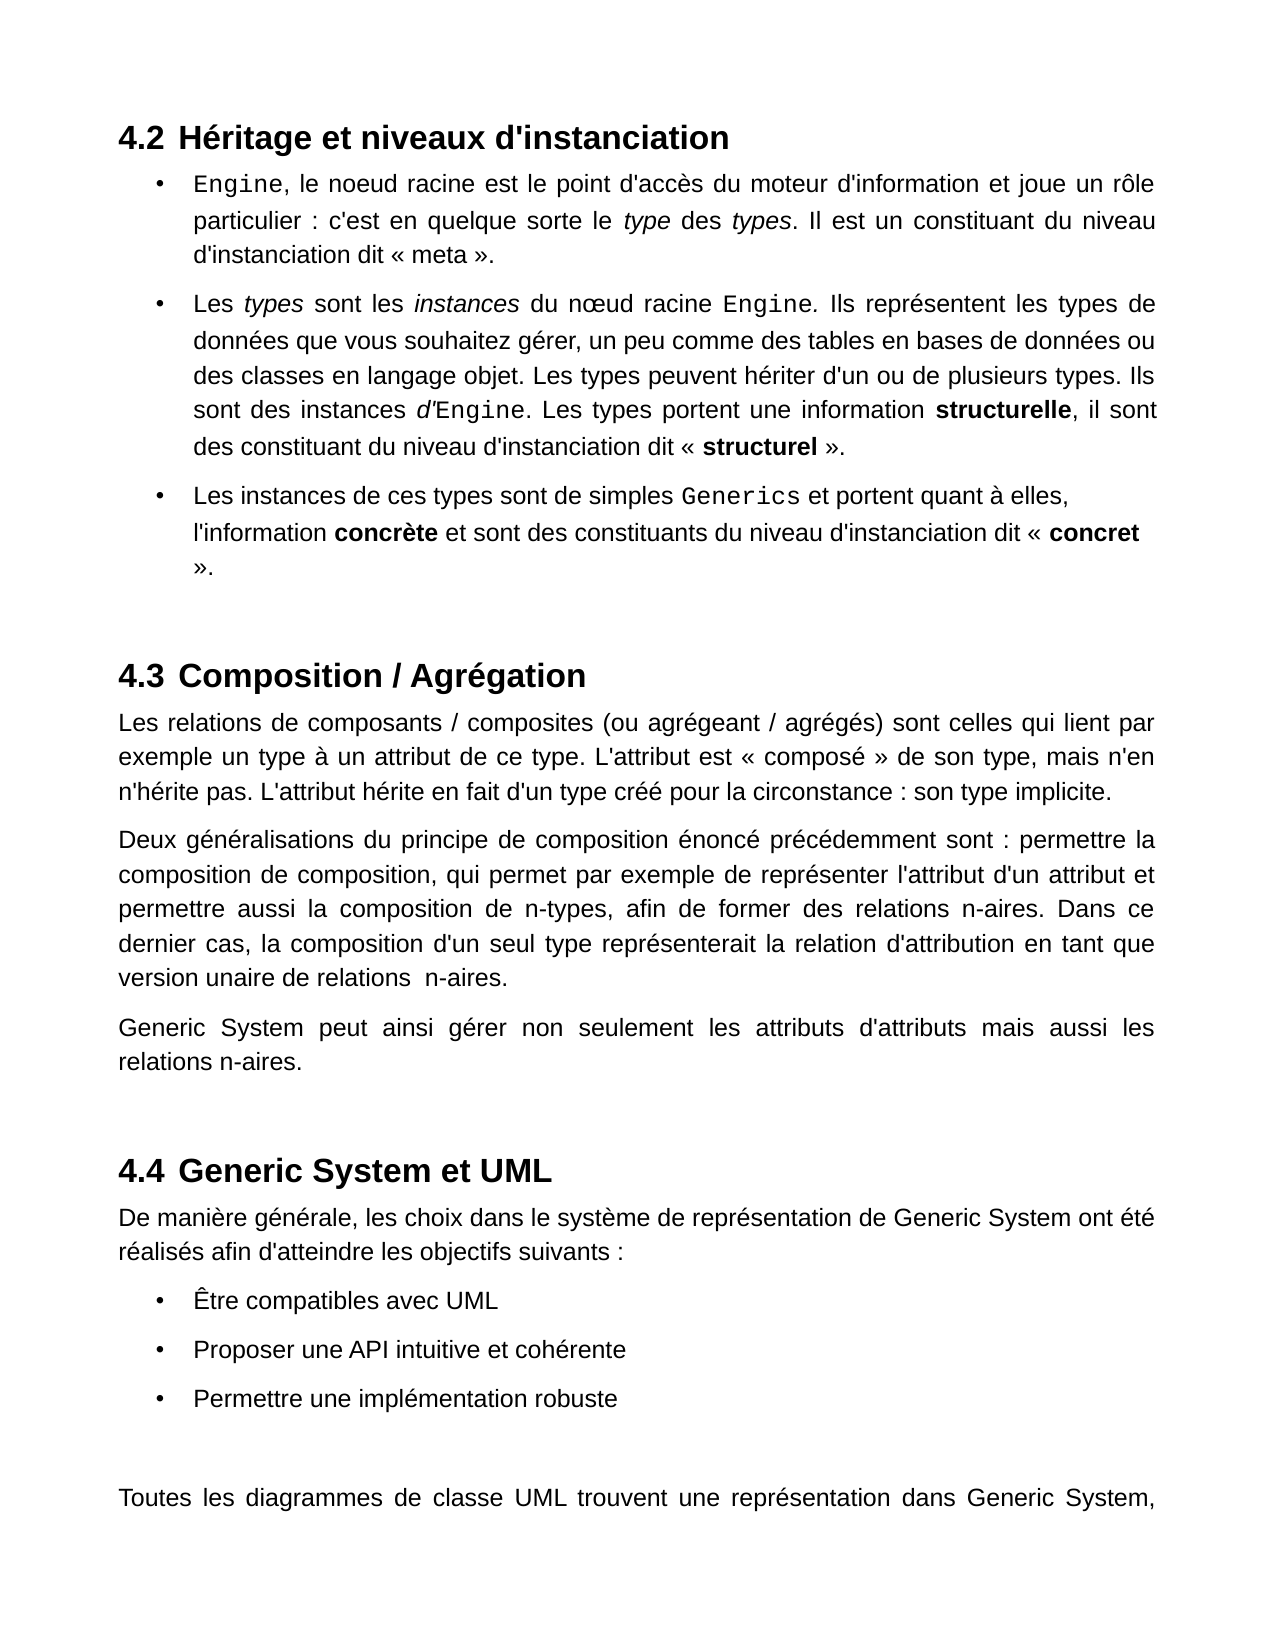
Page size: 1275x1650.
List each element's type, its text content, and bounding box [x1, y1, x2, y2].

text Generic System peut ainsi gérer non seulement les attributs d'attributs mais aussi les relations n-aires. [118, 1012, 1157, 1076]
list Proposer une API intuitive et cohérente [156, 1335, 1157, 1364]
list Être compatibles avec UML [156, 1286, 1157, 1315]
list Les types sont les instances du nœud racine Engine. Ils représentent les types de données que vous souhaitez gérer, un peu comme des tables en bases de données ou des classes en langage objet. Les types peuvent hériter d'un ou de plusieurs types. Ils sont des instances d'Engine. Les types portent une information structurelle, il sont des constituant du niveau d'instanciation dit « structurel ». [156, 289, 1157, 461]
list Permettre une implémentation robuste [156, 1384, 1157, 1413]
subtitle Héritage et niveaux d'instanciation [118, 118, 1157, 157]
text Toutes les diagrammes de classe UML trouvent une représentation dans Generic System, [118, 1483, 1157, 1511]
subtitle Composition / Agrégation [118, 656, 1157, 695]
list Engine, le noeud racine est le point d'accès du moteur d'information et joue un rôle particulier : c'est en quelque sorte le type des types. Il est un constituant du niveau d'instanciation dit « meta ». [156, 169, 1157, 269]
text Deux généralisations du principe de composition énoncé précédemment sont : permettre la composition de composition, qui permet par exemple de représenter l'attribut d'un attribut et permettre aussi la composition de n-types, afin de former des relations n-aires. Dans ce dernier cas, la composition d'un seul type représenterait la relation d'attribution en tant que version unaire de relations n-aires. [118, 826, 1157, 992]
text Les relations de composants / composites (ou agrégeant / agrégés) sont celles qui lient par exemple un type à un attribut de ce type. L'attribut est « composé » de son type, mais n'en n'hérite pas. L'attribut hérite en fait d'un type créé pour la circonstance : son type implicite. [118, 707, 1157, 805]
text De manière générale, les choix dans le système de représentation de Generic System ont été réalisés afin d'atteindre les objectifs suivants : [118, 1202, 1157, 1266]
subtitle Generic System et UML [118, 1151, 1157, 1190]
list Les instances de ces types sont de simples Generics et portent quant à elles, l'information concrète et sont des constituants du niveau d'instanciation dit « concret ». [156, 481, 1157, 581]
